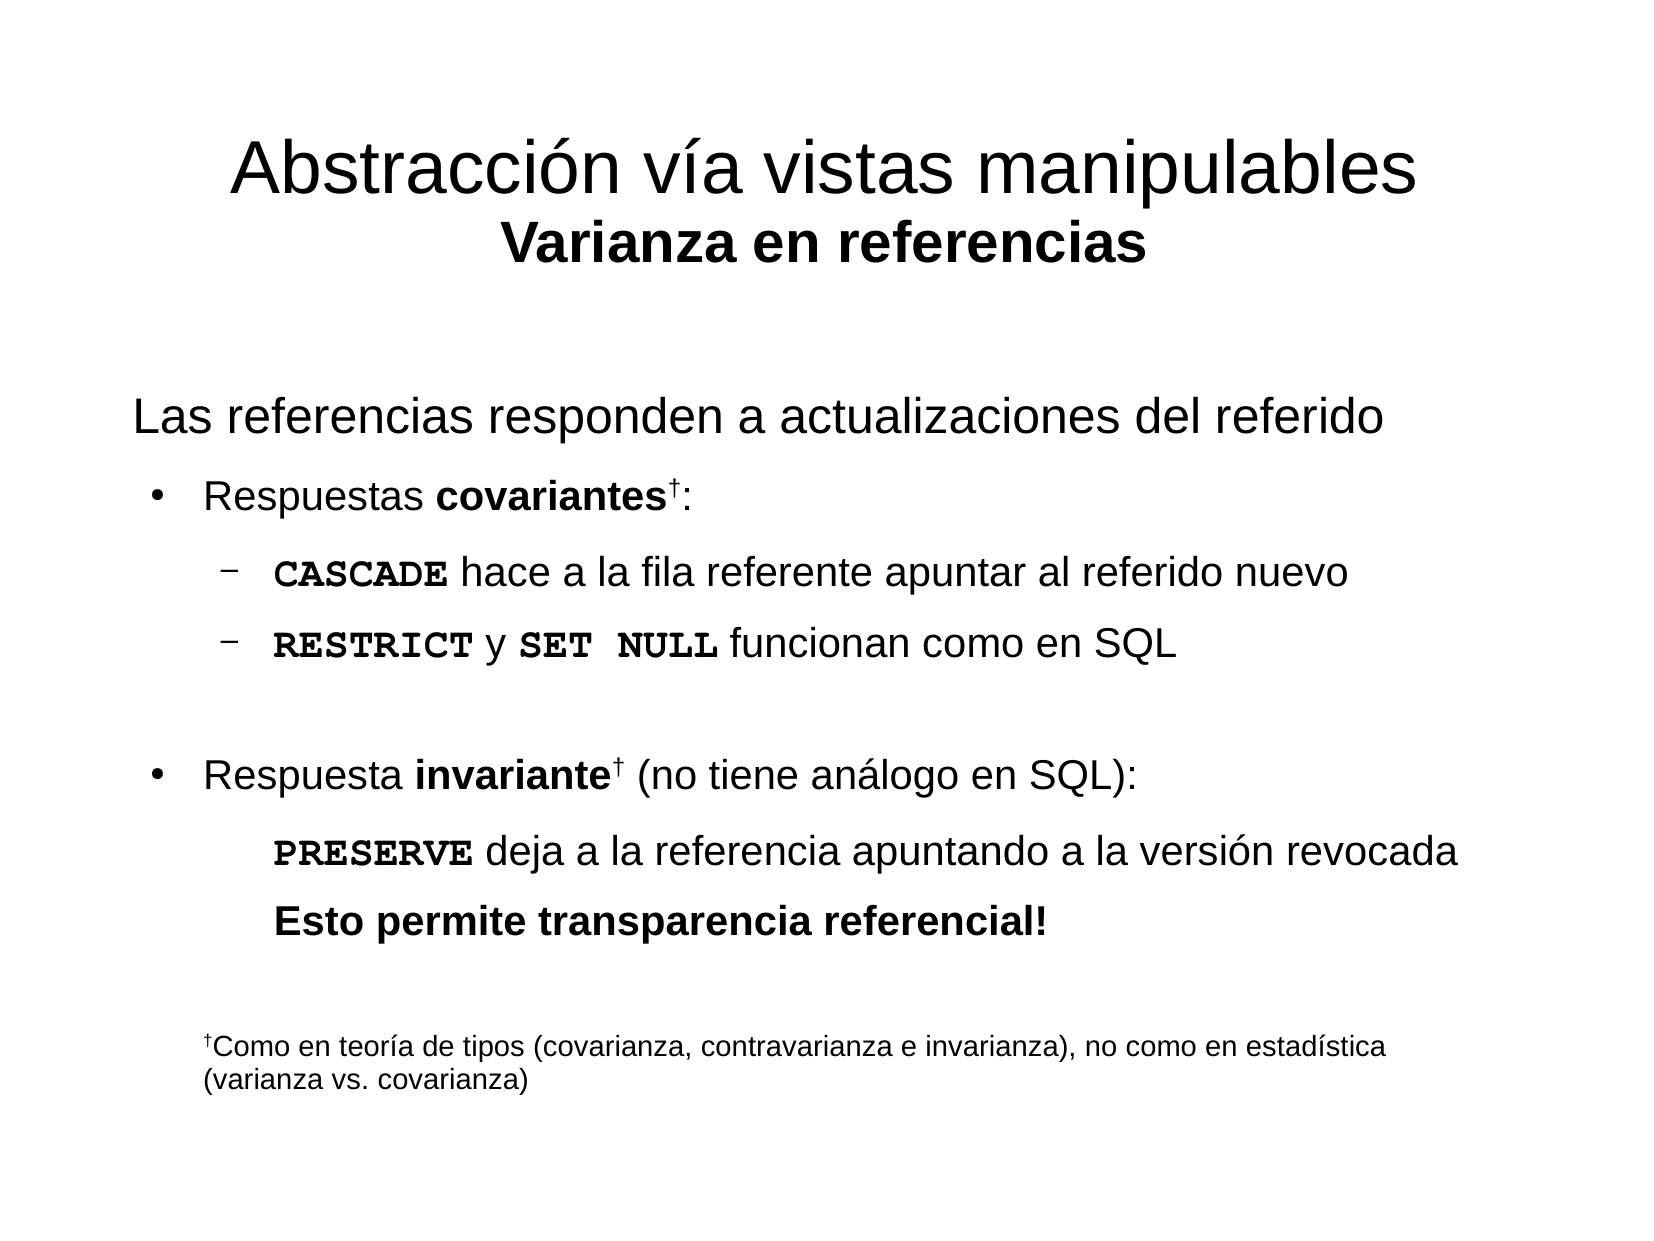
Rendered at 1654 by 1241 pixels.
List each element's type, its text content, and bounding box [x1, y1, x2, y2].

list Las referencias responden a actualizaciones del referido Respuestas covariantes†: CASCADE hace a la fila referente apuntar al referido nuevo RESTRICT y SET NULL funcionan como en SQL Respuesta invariante† (no tiene análogo en SQL): PRESERVE deja a la referencia apuntando a la versión revocada Esto permite transparencia referencial! †Como en teoría de tipos (covarianza, contravarianza e invarianza), no como en estadística (varianza vs. covarianza) [132, 297, 1513, 1135]
title Abstracción vía vistas manipulables Varianza en referencias [80, 96, 1569, 304]
